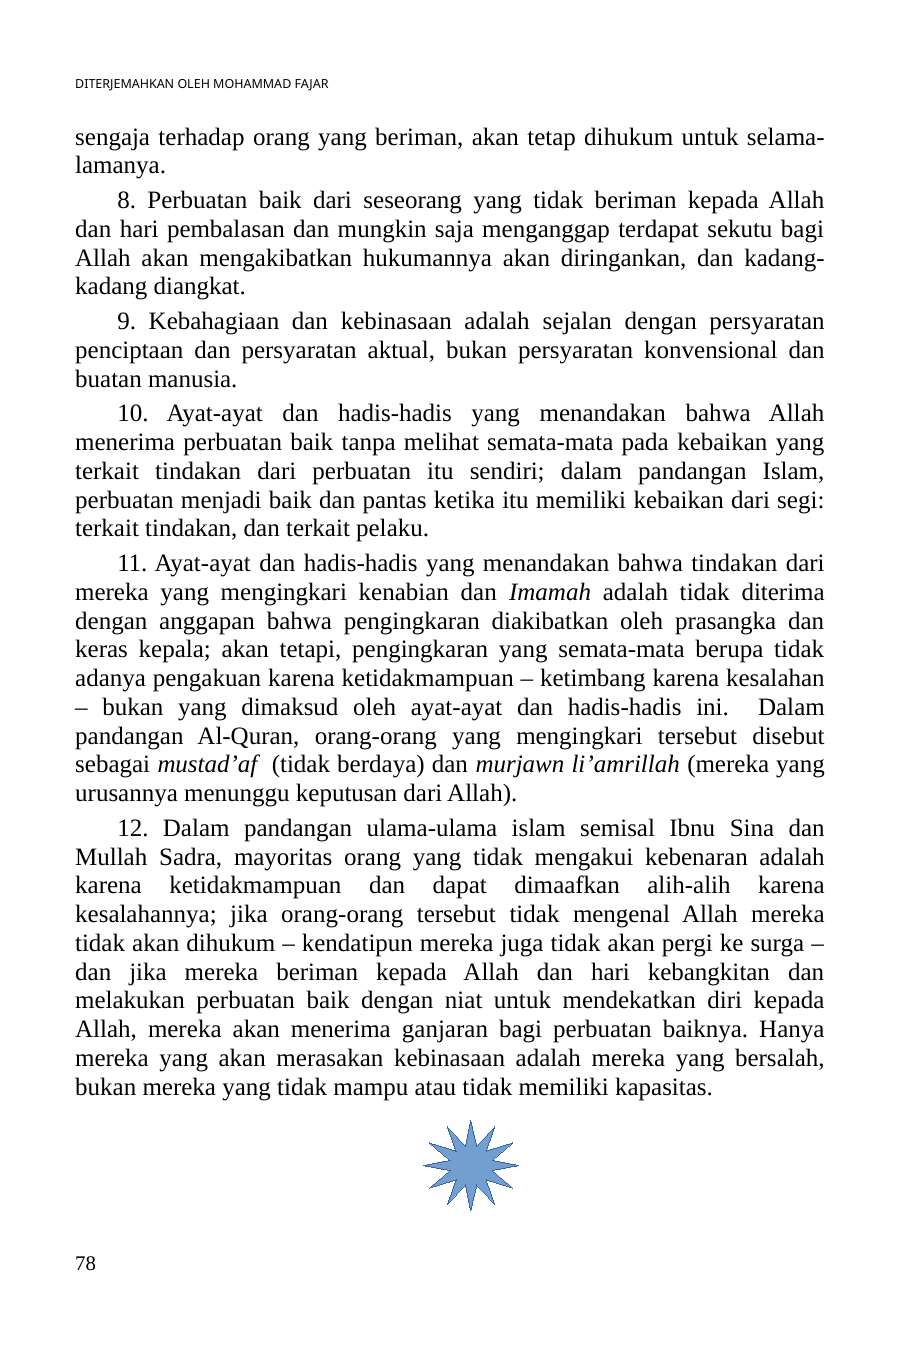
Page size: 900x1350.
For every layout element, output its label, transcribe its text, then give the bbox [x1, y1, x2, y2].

text sengaja terhadap orang yang beriman, akan tetap dihukum untuk selama-lamanya. [75, 122, 825, 179]
text 12. Dalam pandangan ulama-ulama islam semisal Ibnu Sina dan Mullah Sadra, mayoritas orang yang tidak mengakui kebenaran adalah karena ketidakmampuan dan dapat dimaafkan alih-alih karena kesalahannya; jika orang-orang tersebut tidak mengenal Allah mereka tidak akan dihukum – kendatipun mereka juga tidak akan pergi ke surga – dan jika mereka beriman kepada Allah dan hari kebangkitan dan melakukan perbuatan baik dengan niat untuk mendekatkan diri kepada Allah, mereka akan menerima ganjaran bagi perbuatan baiknya. Hanya mereka yang akan merasakan kebinasaan adalah mereka yang bersalah, bukan mereka yang tidak mampu atau tidak memiliki kapasitas. [75, 813, 825, 1101]
text 9. Kebahagiaan dan kebinasaan adalah sejalan dengan persyaratan penciptaan dan persyaratan aktual, bukan persyaratan konvensional dan buatan manusia. [75, 306, 825, 392]
text 10. Ayat-ayat dan hadis-hadis yang menandakan bahwa Allah menerima perbuatan baik tanpa melihat semata-mata pada kebaikan yang terkait tindakan dari perbuatan itu sendiri; dalam pandangan Islam, perbuatan menjadi baik dan pantas ketika itu memiliki kebaikan dari segi: terkait tindakan, dan terkait pelaku. [75, 398, 825, 542]
text 8. Perbuatan baik dari seseorang yang tidak beriman kepada Allah dan hari pembalasan dan mungkin saja menganggap terdapat sekutu bagi Allah akan mengakibatkan hukumannya akan diringankan, dan kadang-kadang diangkat. [75, 185, 825, 300]
text 11. Ayat-ayat dan hadis-hadis yang menandakan bahwa tindakan dari mereka yang mengingkari kenabian dan Imamah adalah tidak diterima dengan anggapan bahwa pengingkaran diakibatkan oleh prasangka dan keras kepala; akan tetapi, pengingkaran yang semata-mata berupa tidak adanya pengakuan karena ketidakmampuan – ketimbang karena kesalahan – bukan yang dimaksud oleh ayat-ayat dan hadis-hadis ini. Dalam pandangan Al-Quran, orang-orang yang mengingkari tersebut disebut sebagai mustad’af (tidak berdaya) dan murjawn li’amrillah (mereka yang urusannya menunggu keputusan dari Allah). [75, 548, 825, 807]
